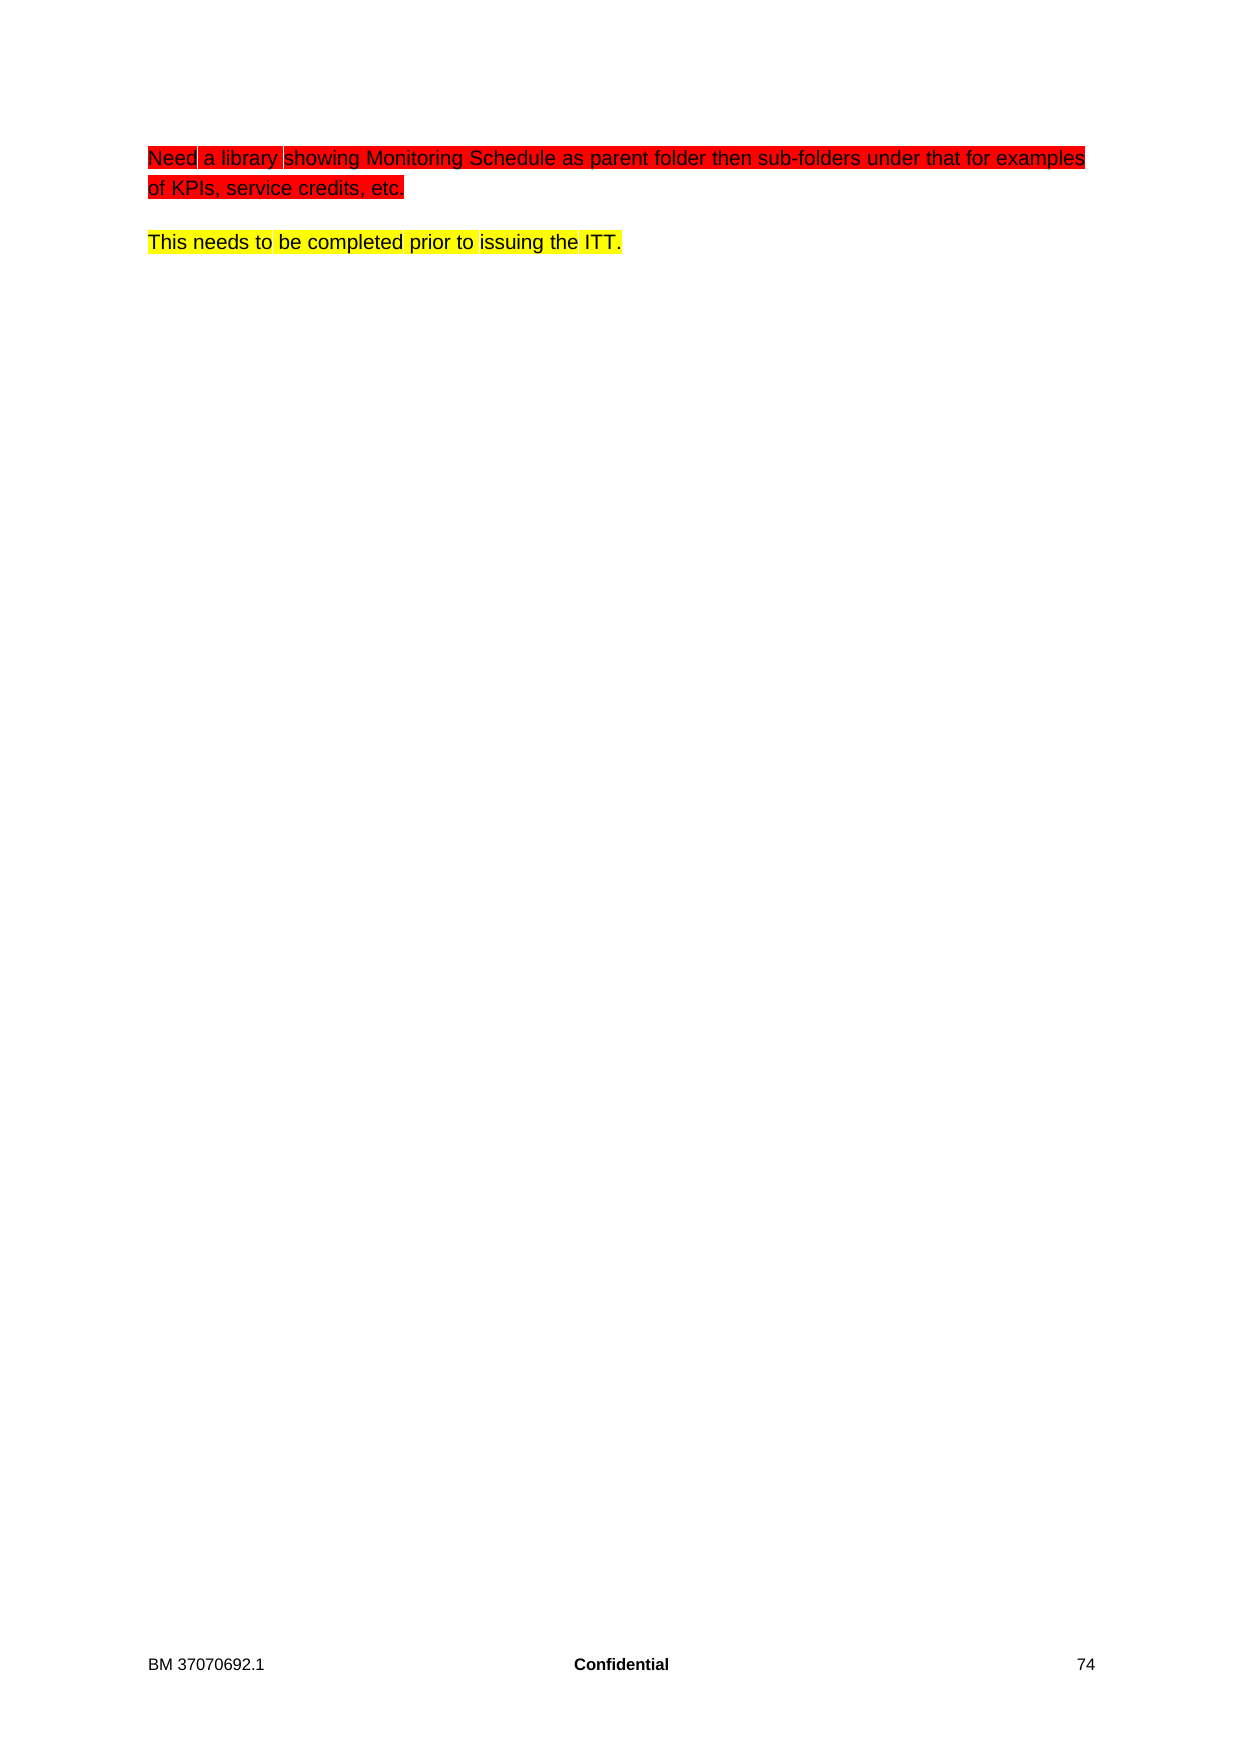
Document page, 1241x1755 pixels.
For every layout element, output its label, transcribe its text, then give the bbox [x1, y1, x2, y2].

text This needs to be completed prior to issuing the ITT. [148, 230, 1107, 254]
text Need a library showing Monitoring Schedule as parent folder then sub-folders under that for examples of KPIs, service credits, etc. [148, 146, 1094, 199]
